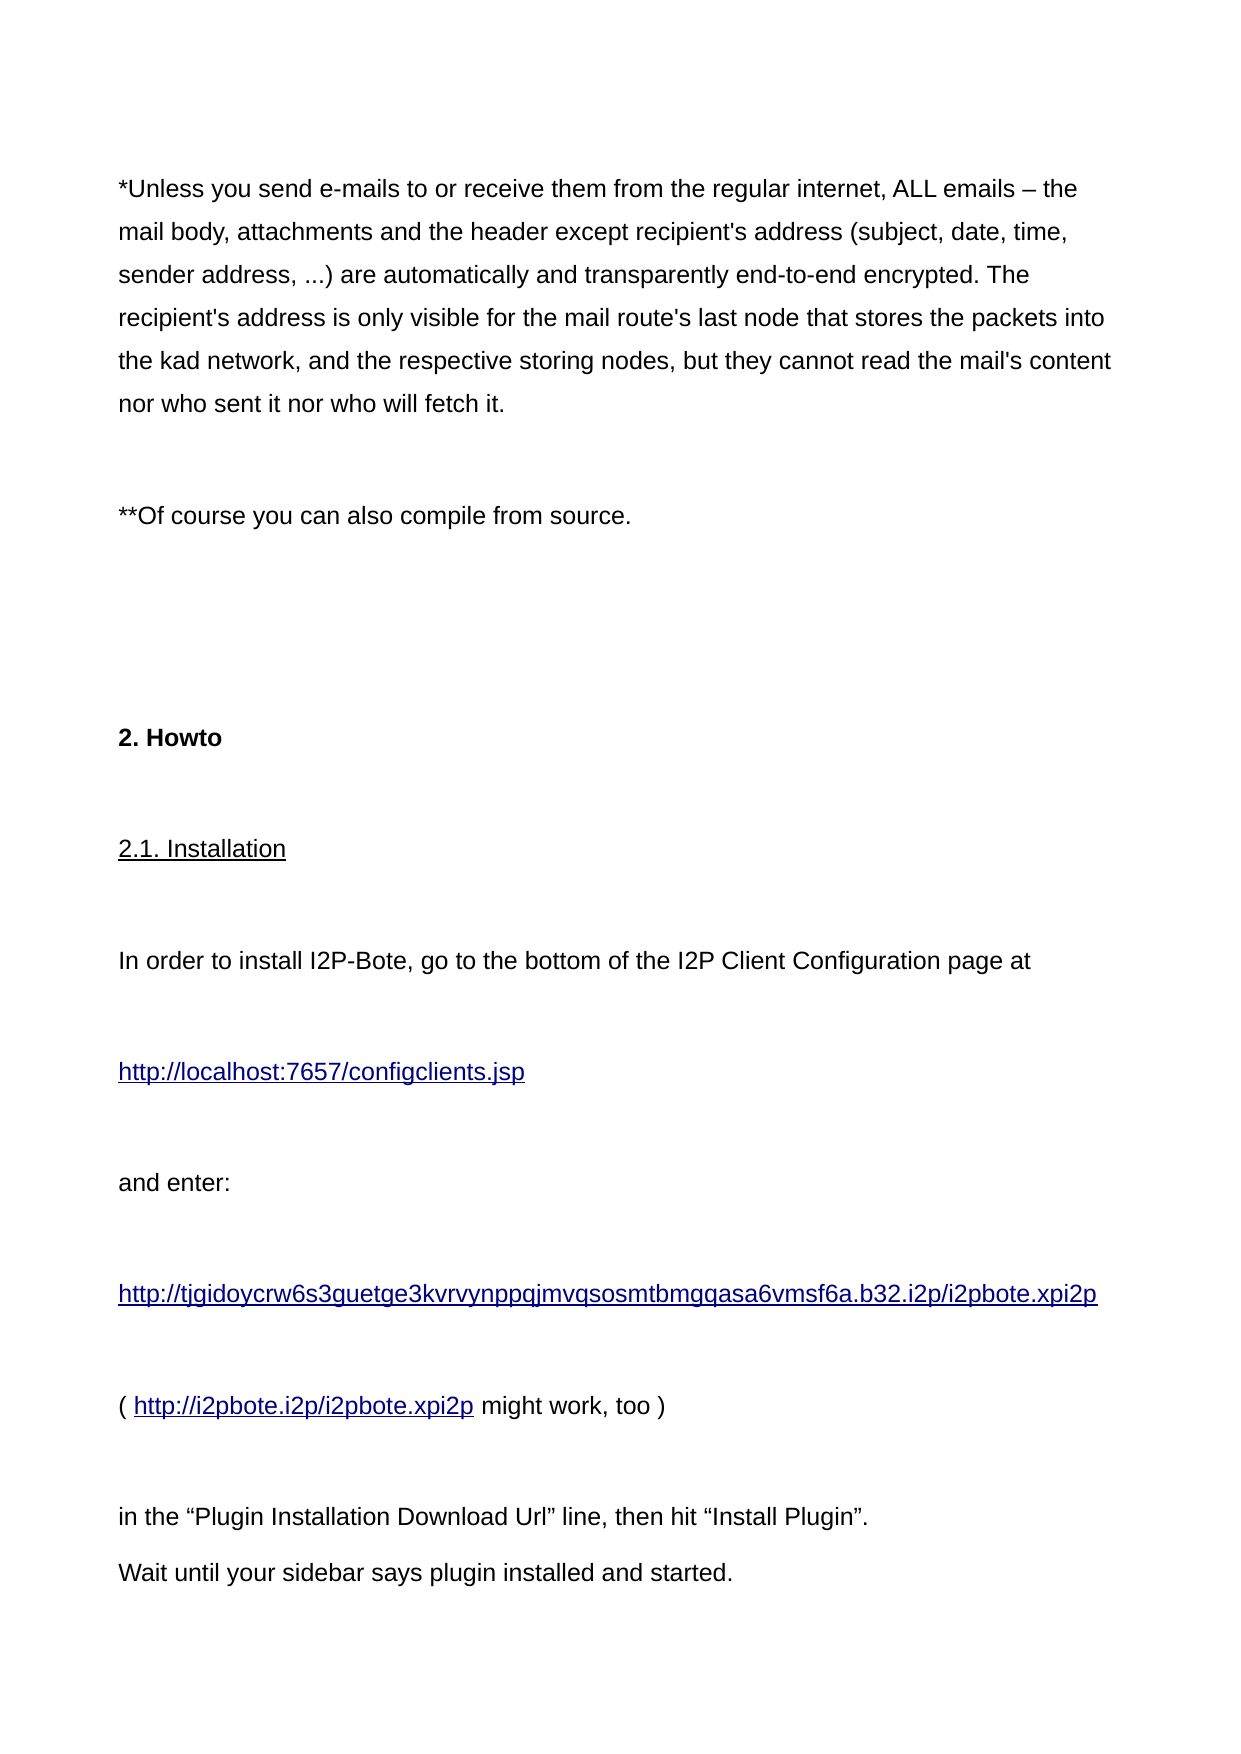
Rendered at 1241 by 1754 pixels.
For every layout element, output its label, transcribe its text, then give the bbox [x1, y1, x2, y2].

text and enter: [118, 1168, 1122, 1197]
text 2. Howto [118, 723, 1122, 752]
text 2.1. Installation [118, 834, 1122, 863]
text ( http://i2pbote.i2p/i2pbote.xpi2p might work, too ) [118, 1391, 1122, 1419]
text In order to install I2P-Bote, go to the bottom of the I2P Client Configuration page at [118, 946, 1122, 974]
text *Unless you send e-mails to or receive them from the regular internet, ALL emails – the mail body, attachments and the header except recipient's address (subject, date, time, sender address, ...) are automatically and transparently end-to-end encrypted. The recipient's address is only visible for the mail route's last node that stores the packets into the kad network, and the respective storing nodes, but they cannot read the mail's content nor who sent it nor who will fetch it. [118, 174, 1122, 418]
text **Of course you can also compile from source. [118, 501, 1122, 529]
text http://localhost:7657/configclients.jsp [118, 1057, 1122, 1086]
text Wait until your sidebar says plugin installed and started. [118, 1557, 1122, 1586]
text http://tjgidoycrw6s3guetge3kvrvynppqjmvqsosmtbmgqasa6vmsf6a.b32.i2p/i2pbote.xpi2p [118, 1279, 1122, 1308]
text in the “Plugin Installation Download Url” line, then hit “Install Plugin”. [118, 1502, 1122, 1531]
